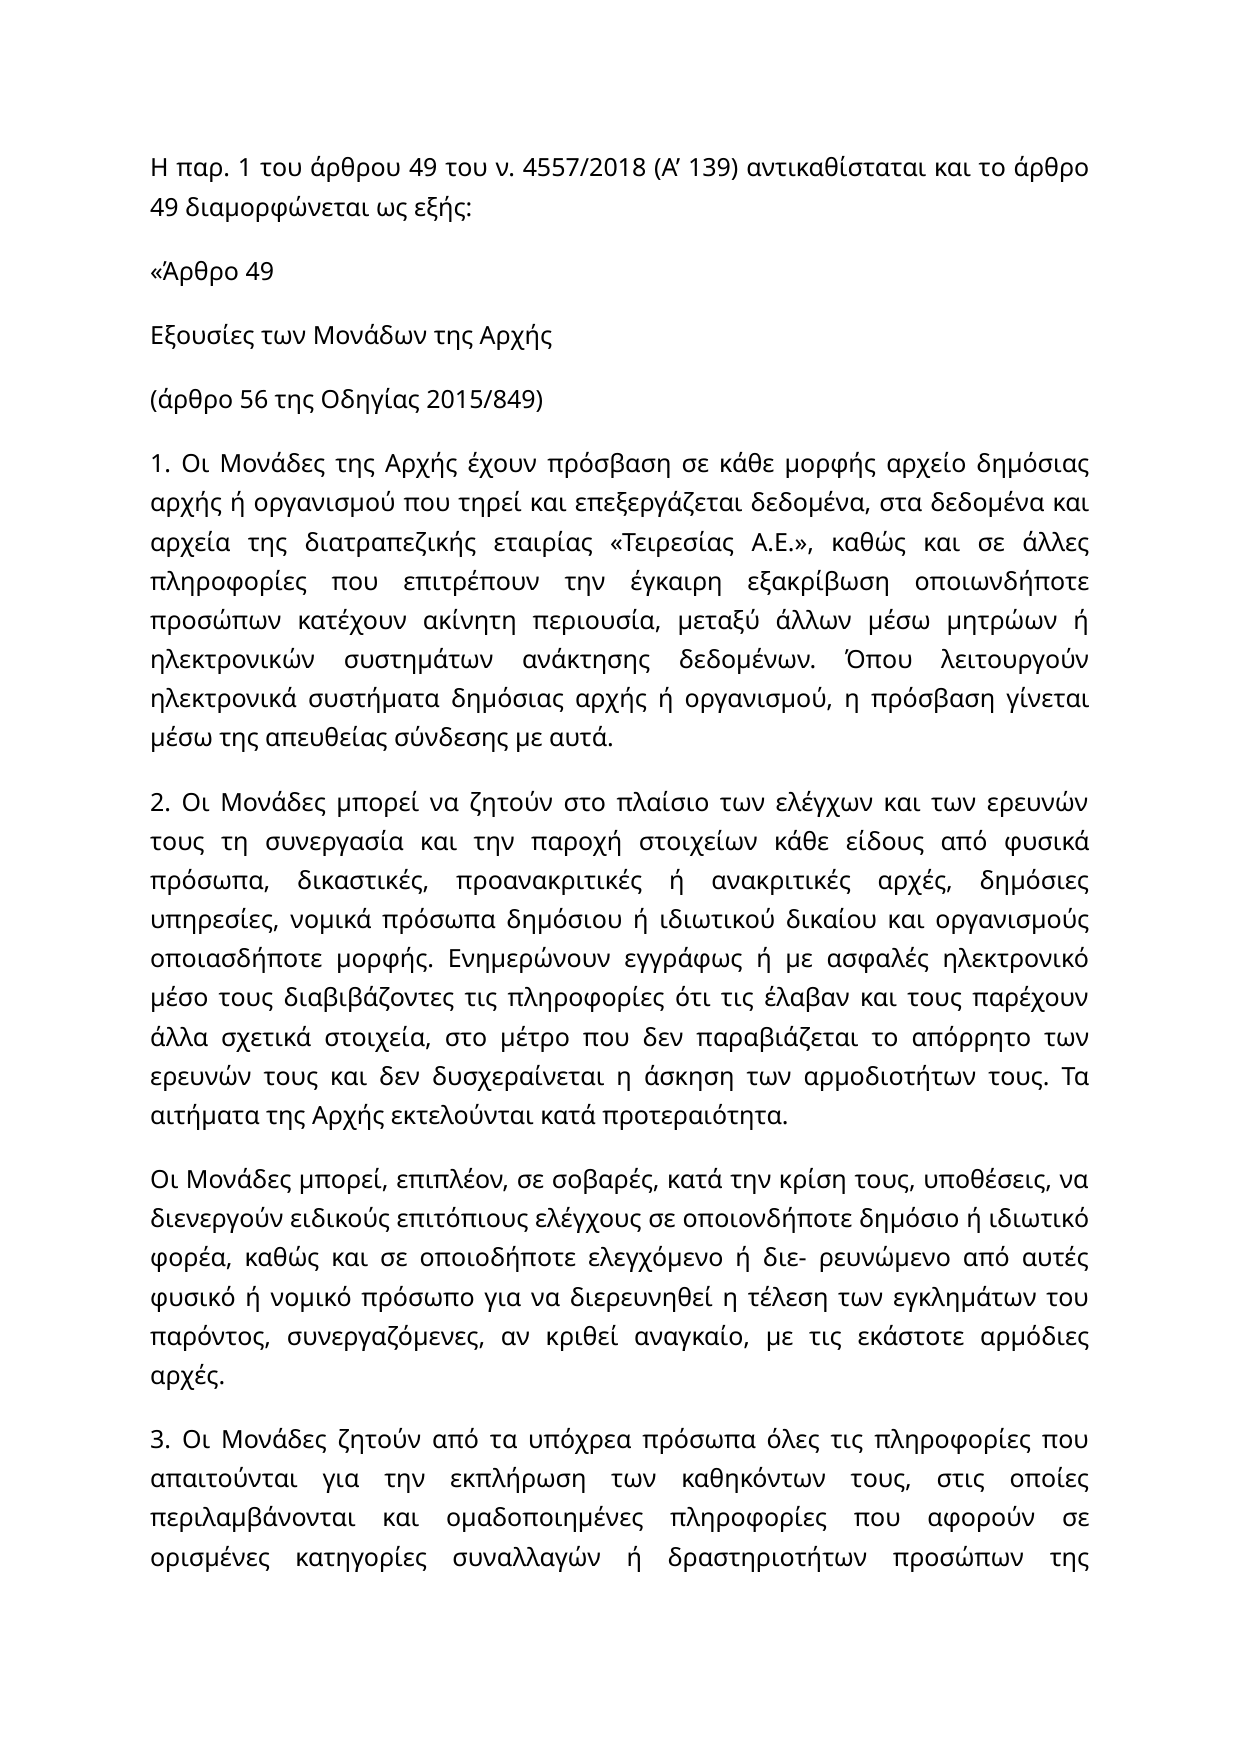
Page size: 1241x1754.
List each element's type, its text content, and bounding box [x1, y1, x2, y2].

text (άρθρο 56 της Οδηγίας 2015/849) [150, 382, 1090, 416]
text 3. Οι Μονάδες ζητούν από τα υπόχρεα πρόσωπα όλες τις πληροφορίες που απαιτούνται για την εκπλήρωση των καθηκόντων τους, στις οποίες περιλαμβάνονται και ομαδοποιημένες πληροφορίες που αφορούν σε ορισμένες κατηγορίες συναλλαγών ή δραστηριοτήτων προσώπων της [150, 1422, 1090, 1573]
text 2. Οι Μονάδες μπορεί να ζητούν στο πλαίσιο των ελέγχων και των ερευνών τους τη συνεργασία και την παροχή στοιχείων κάθε είδους από φυσικά πρόσωπα, δικαστικές, προανακριτικές ή ανακριτικές αρχές, δημόσιες υπηρεσίες, νομικά πρόσωπα δημόσιου ή ιδιωτικού δικαίου και οργανισμούς οποιασδήποτε μορφής. Ενημερώνουν εγγράφως ή με ασφαλές ηλεκτρονικό μέσο τους διαβιβάζοντες τις πληροφορίες ότι τις έλαβαν και τους παρέχουν άλλα σχετικά στοιχεία, στο μέτρο που δεν παραβιάζεται το απόρρητο των ερευνών τους και δεν δυσχεραίνεται η άσκηση των αρμοδιοτήτων τους. Τα αιτήματα της Αρχής εκτελούνται κατά προτεραιότητα. [150, 784, 1090, 1132]
text 1. Οι Μονάδες της Αρχής έχουν πρόσβαση σε κάθε μορφής αρχείο δημόσιας αρχής ή οργανισμού που τηρεί και επεξεργάζεται δεδομένα, στα δεδομένα και αρχεία της διατραπεζικής εταιρίας «Τειρεσίας Α.Ε.», καθώς και σε άλλες πληροφορίες που επιτρέπουν την έγκαιρη εξακρίβωση οποιωνδήποτε προσώπων κατέχουν ακίνητη περιουσία, μεταξύ άλλων μέσω μητρώων ή ηλεκτρονικών συστημάτων ανάκτησης δεδομένων. Όπου λειτουργούν ηλεκτρονικά συστήματα δημόσιας αρχής ή οργανισμού, η πρόσβαση γίνεται μέσω της απευθείας σύνδεσης με αυτά. [150, 446, 1090, 754]
text Η παρ. 1 του άρθρου 49 του ν. 4557/2018 (Α’ 139) αντικαθίσταται και το άρθρο 49 διαμορφώνεται ως εξής: [150, 150, 1090, 223]
text Οι Μονάδες μπορεί, επιπλέον, σε σοβαρές, κατά την κρίση τους, υποθέσεις, να διενεργούν ειδικούς επιτόπιους ελέγχους σε οποιονδήποτε δημόσιο ή ιδιωτικό φορέα, καθώς και σε οποιοδήποτε ελεγχόμενο ή διε- ρευνώμενο από αυτές φυσικό ή νομικό πρόσωπο για να διερευνηθεί η τέλεση των εγκλημάτων του παρόντος, συνεργαζόμενες, αν κριθεί αναγκαίο, με τις εκάστοτε αρμόδιες αρχές. [150, 1162, 1090, 1392]
text Εξουσίες των Μονάδων της Αρχής [150, 317, 1090, 352]
text «Άρθρο 49 [150, 253, 1090, 287]
